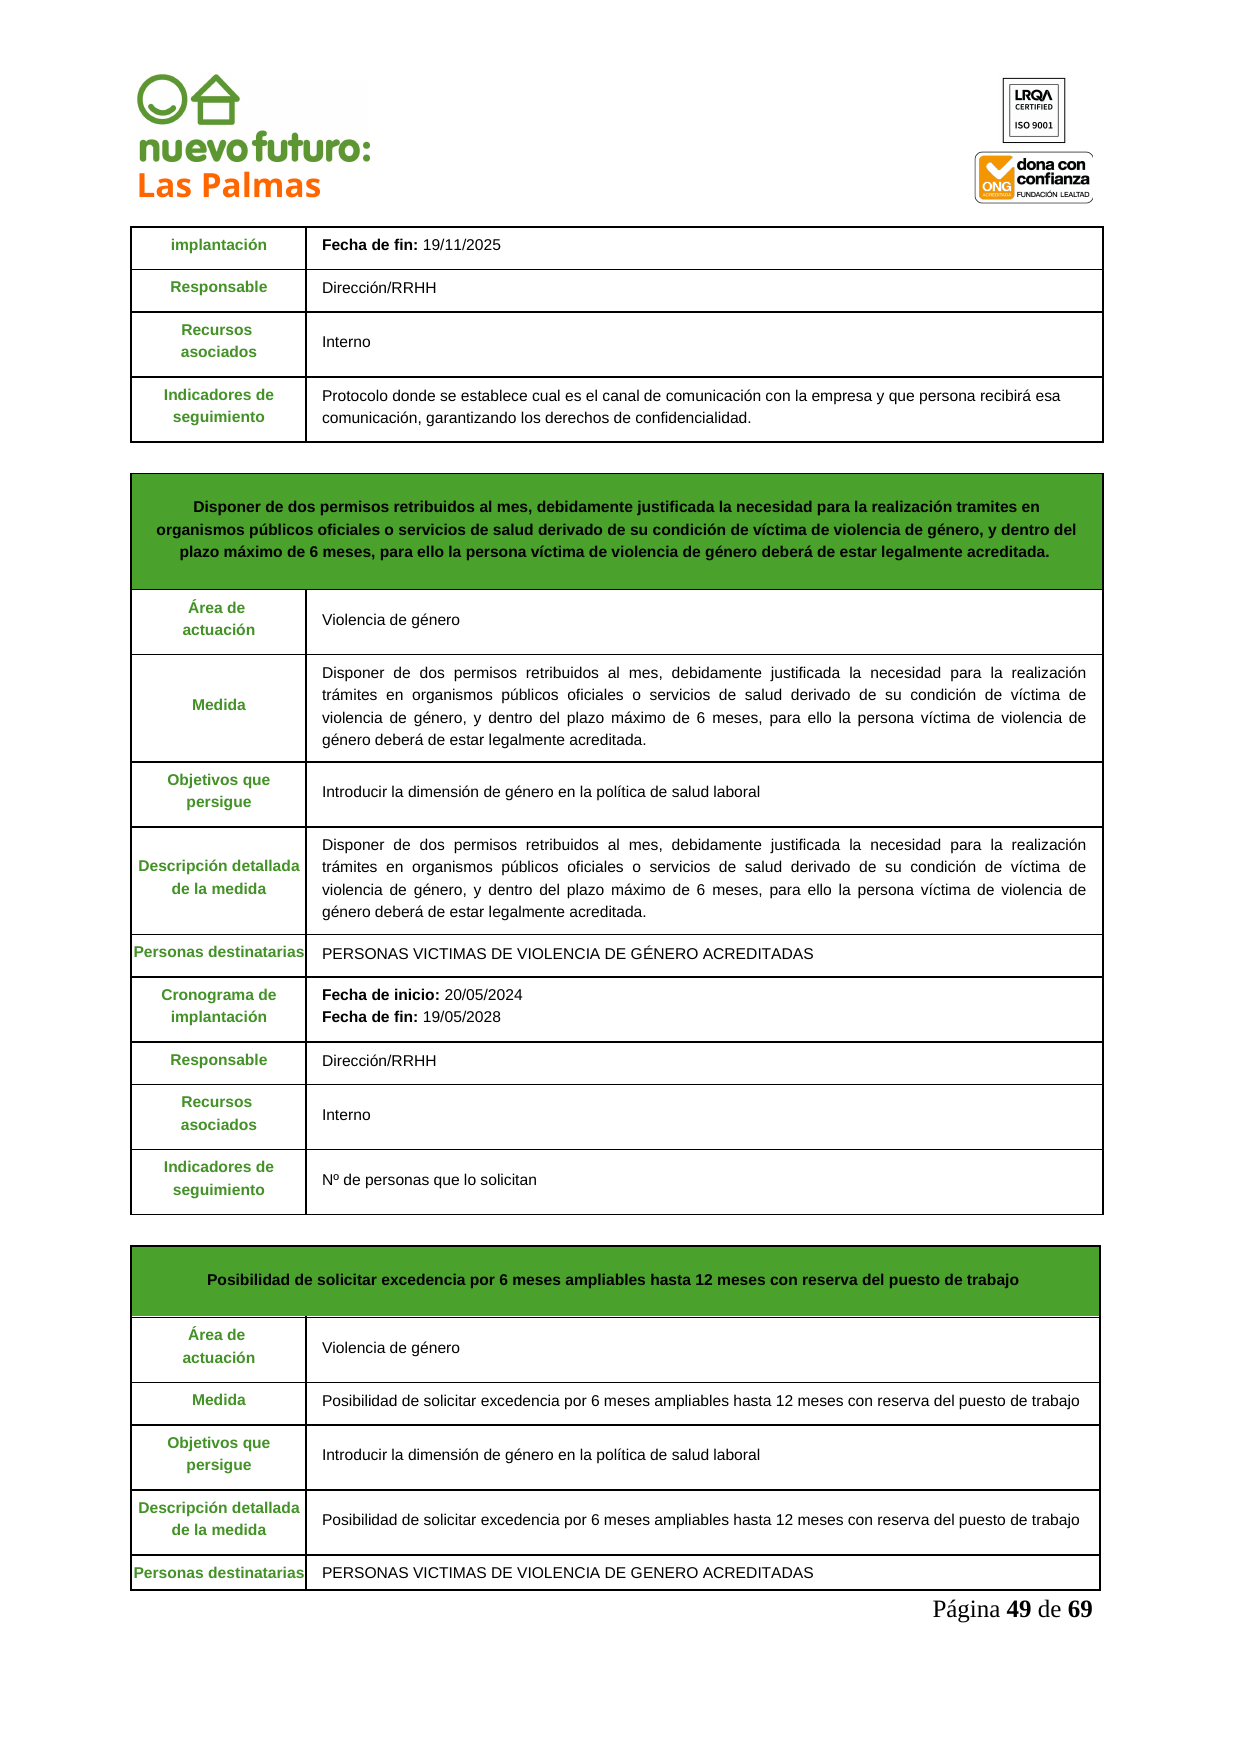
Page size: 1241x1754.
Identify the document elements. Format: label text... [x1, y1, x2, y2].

table_cell Dirección/RRHH [307, 270, 1102, 311]
table_cell Introducir la dimensión de género en la política de salud laboral [307, 1426, 1099, 1489]
table_cell Personas destinatarias [132, 935, 305, 976]
table_cell Cronograma de implantación [132, 978, 305, 1041]
table_cell Objetivos que persigue [132, 1426, 305, 1489]
table_cell Indicadores de seguimiento [132, 378, 305, 441]
table_cell Protocolo donde se establece cual es el canal de comunicación con la empresa y que persona recibirá esa comunicación, garantizando los derechos de confidencialidad. [307, 378, 1102, 441]
table_cell Descripción detallada de la medida [132, 1491, 305, 1554]
table_cell implantación [132, 228, 305, 268]
table_cell Violencia de género [307, 1318, 1099, 1381]
table_cell Medida [132, 1383, 305, 1424]
table_cell Posibilidad de solicitar excedencia por 6 meses ampliables hasta 12 meses con reserva del puesto de trabajo [307, 1491, 1099, 1554]
table_cell Violencia de género [307, 590, 1102, 654]
table_cell Área de actuación [132, 1318, 305, 1381]
table_cell Recursos asociados [132, 1085, 305, 1148]
table_cell Recursos asociados [132, 313, 305, 376]
table_cell Interno [307, 313, 1102, 376]
table_cell Disponer de dos permisos retribuidos al mes, debidamente justificada la necesidad para la realización trámites en organismos públicos oficiales o servicios de salud derivado de su condición de víctima de violencia de género, y dentro del plazo máximo de 6 meses, para ello la persona víctima de violencia de género deberá de estar legalmente acreditada. [307, 655, 1102, 761]
table_cell Fecha de inicio: 20/05/2024 Fecha de fin: 19/05/2028 [307, 978, 1102, 1041]
table_cell Descripción detallada de la medida [132, 828, 305, 933]
table_cell Fecha de fin: 19/11/2025 [307, 228, 1102, 268]
table_cell Responsable [132, 270, 305, 311]
table_cell Dirección/RRHH [307, 1043, 1102, 1083]
table_cell Interno [307, 1085, 1102, 1148]
table_cell Personas destinatarias [132, 1556, 305, 1589]
table_cell Disponer de dos permisos retribuidos al mes, debidamente justificada la necesidad para la realización trámites en organismos públicos oficiales o servicios de salud derivado de su condición de víctima de violencia de género, y dentro del plazo máximo de 6 meses, para ello la persona víctima de violencia de género deberá de estar legalmente acreditada. [307, 828, 1102, 933]
table_cell PERSONAS VICTIMAS DE VIOLENCIA DE GÉNERO ACREDITADAS [307, 935, 1102, 976]
table_cell Indicadores de seguimiento [132, 1150, 305, 1213]
table_header Disponer de dos permisos retribuidos al mes, debidamente justificada la necesidad para la realización tramites en organismos públicos oficiales o servicios de salud derivado de su condición de víctima de violencia de género, y dentro del plazo máximo de 6 meses, para ello la persona víctima de violencia de género deberá de estar legalmente acreditada. [132, 474, 1102, 589]
table_cell Posibilidad de solicitar excedencia por 6 meses ampliables hasta 12 meses con reserva del puesto de trabajo [307, 1383, 1099, 1424]
table_cell PERSONAS VICTIMAS DE VIOLENCIA DE GENERO ACREDITADAS [307, 1556, 1099, 1589]
table_cell Nº de personas que lo solicitan [307, 1150, 1102, 1213]
table_cell Responsable [132, 1043, 305, 1083]
table_header Posibilidad de solicitar excedencia por 6 meses ampliables hasta 12 meses con reserva del puesto de trabajo [132, 1247, 1099, 1316]
table_cell Medida [132, 655, 305, 761]
table_cell Área de actuación [132, 590, 305, 654]
table_cell Introducir la dimensión de género en la política de salud laboral [307, 763, 1102, 826]
table_cell Objetivos que persigue [132, 763, 305, 826]
